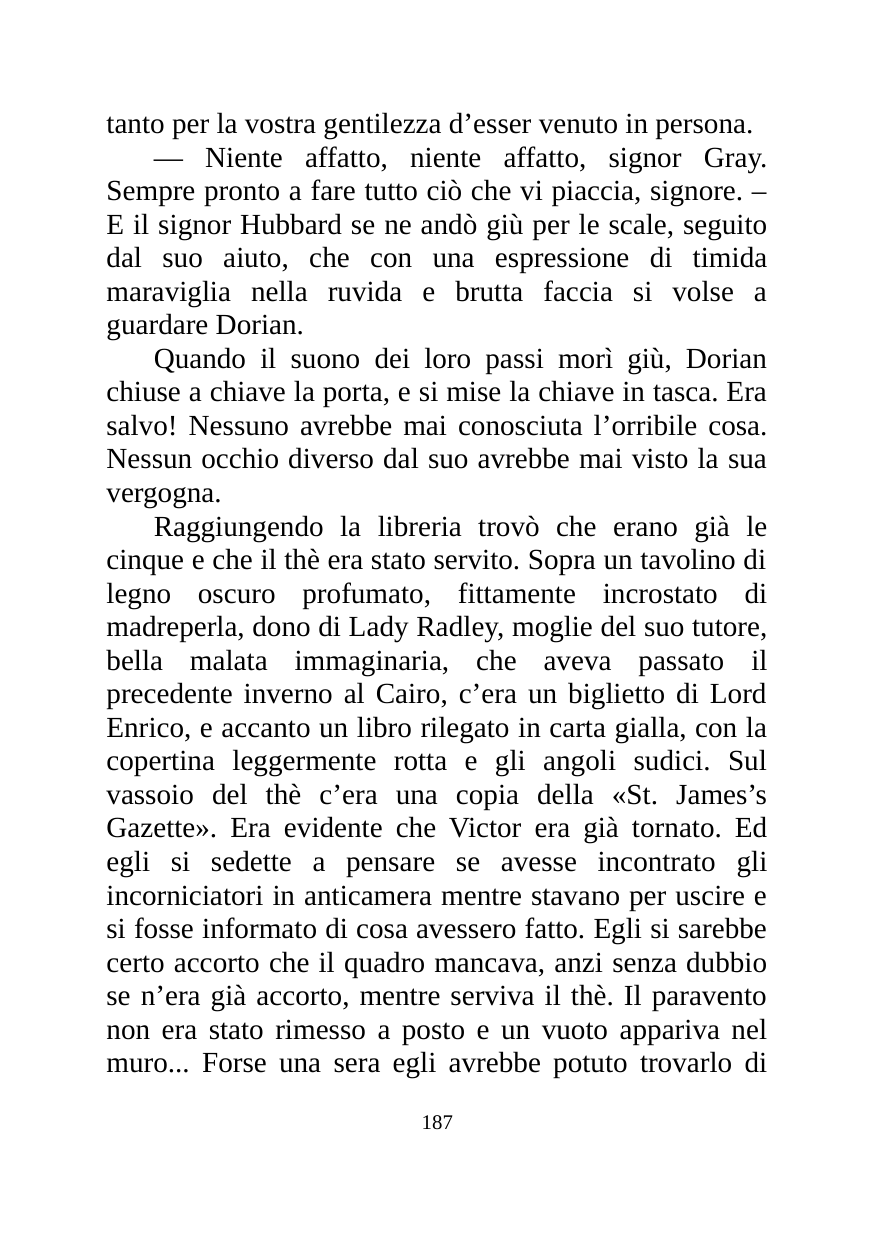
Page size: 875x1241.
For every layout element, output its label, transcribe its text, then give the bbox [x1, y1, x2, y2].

text Raggiungendo la libreria trovò che erano già le cinque e che il thè era stato servito. Sopra un tavolino di legno oscuro profumato, fittamente incrostato di madreperla, dono di Lady Radley, moglie del suo tutore, bella malata immaginaria, che aveva passato il precedente inverno al Cairo, c’era un biglietto di Lord Enrico, e accanto un libro rilegato in carta gialla, con la copertina leggermente rotta e gli angoli sudici. Sul vassoio del thè c’era una copia della «St. James’s Gazette». Era evidente che Victor era già tornato. Ed egli si sedette a pensare se avesse incontrato gli incorniciatori in anticamera mentre stavano per uscire e si fosse informato di cosa avessero fatto. Egli si sarebbe certo accorto che il quadro mancava, anzi senza dubbio se n’era già accorto, mentre serviva il thè. Il paravento non era stato rimesso a posto e un vuoto appariva nel muro... Forse una sera egli avrebbe potuto trovarlo di [106, 509, 768, 1079]
text — Niente affatto, niente affatto, signor Gray. Sempre pronto a fare tutto ciò che vi piaccia, signore. – E il signor Hubbard se ne andò giù per le scale, seguito dal suo aiuto, che con una espressione di timida maraviglia nella ruvida e brutta faccia si volse a guardare Dorian. [106, 140, 768, 341]
text Quando il suono dei loro passi morì giù, Dorian chiuse a chiave la porta, e si mise la chiave in tasca. Era salvo! Nessuno avrebbe mai conosciuta l’orribile cosa. Nessun occhio diverso dal suo avrebbe mai visto la sua vergogna. [106, 341, 768, 509]
text tanto per la vostra gentilezza d’esser venuto in persona. [106, 106, 768, 140]
